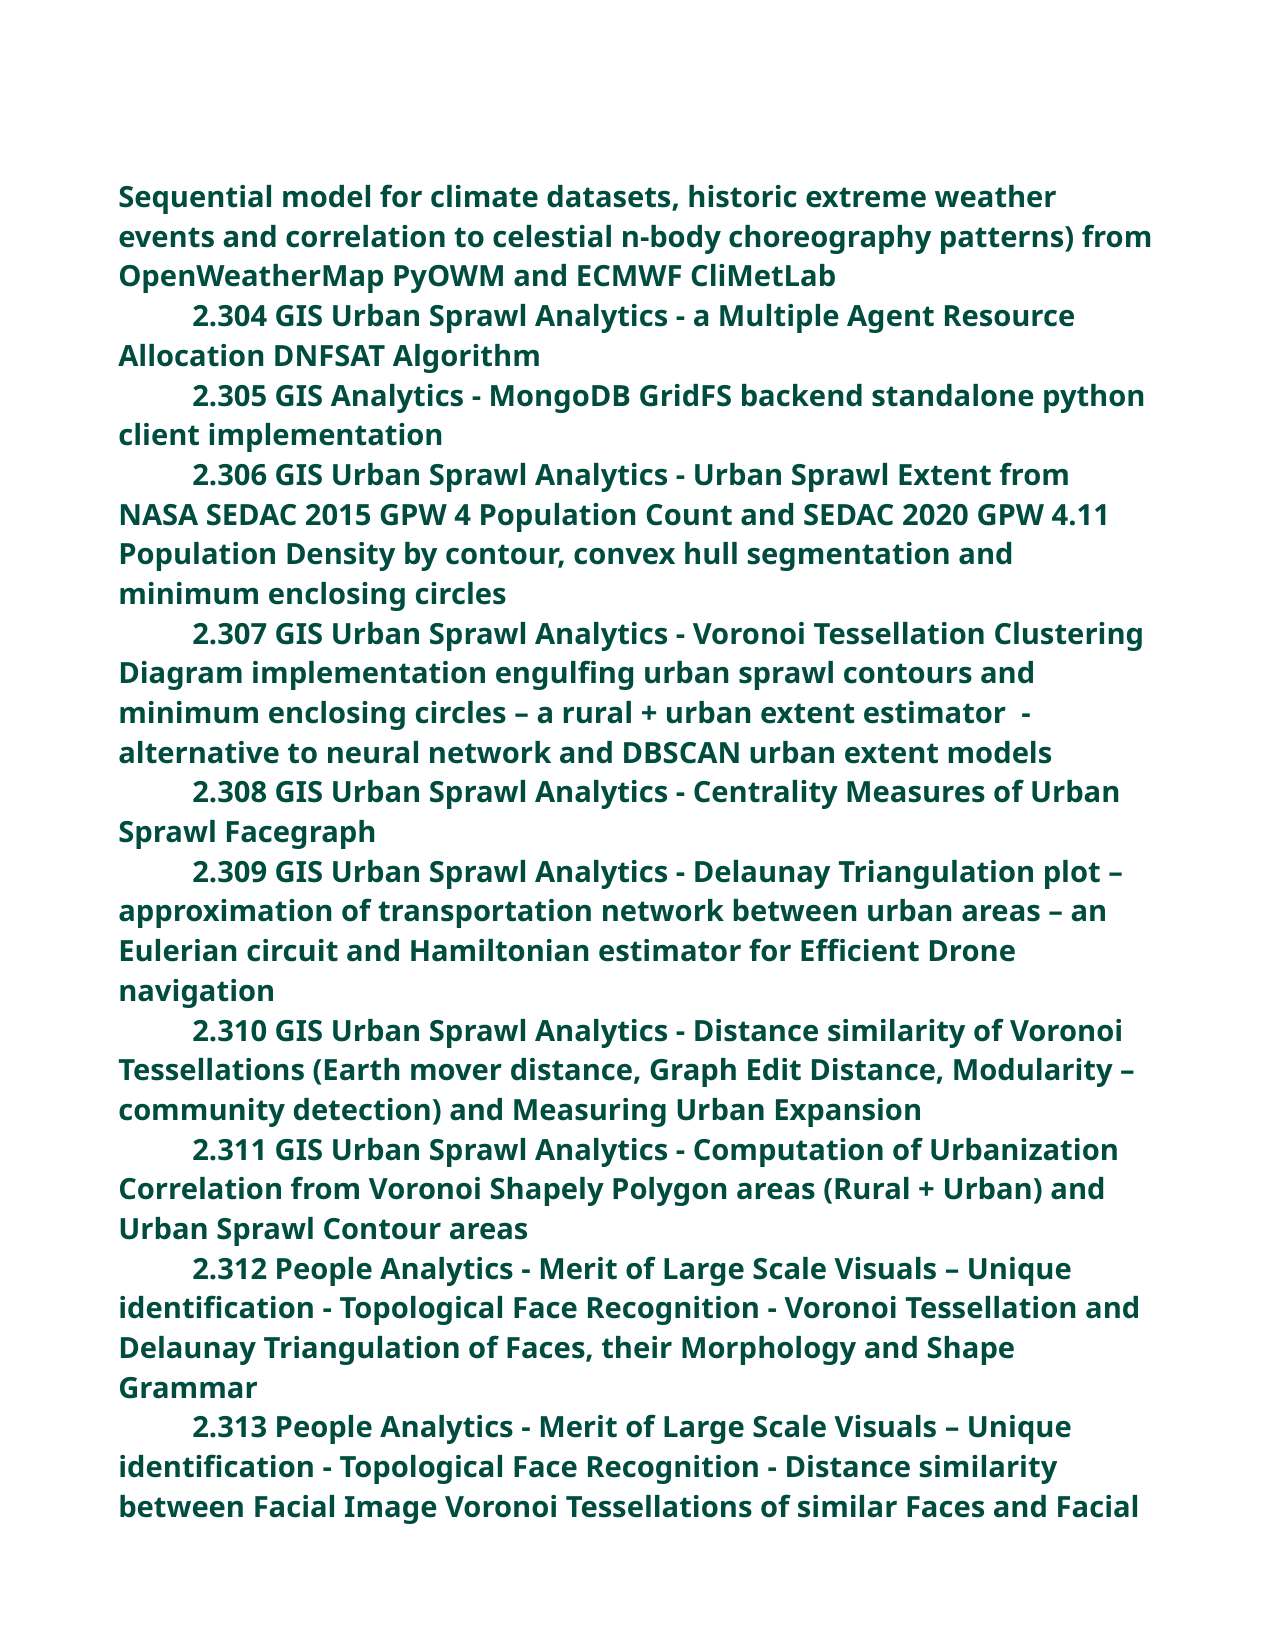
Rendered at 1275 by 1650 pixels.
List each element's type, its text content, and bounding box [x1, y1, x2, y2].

text 2.304 GIS Urban Sprawl Analytics - a Multiple Agent Resource Allocation DNFSAT Algorithm [118, 295, 1157, 375]
text 2.305 GIS Analytics - MongoDB GridFS backend standalone python client implementation [118, 375, 1157, 454]
text 2.310 GIS Urban Sprawl Analytics - Distance similarity of Voronoi Tessellations (Earth mover distance, Graph Edit Distance, Modularity – community detection) and Measuring Urban Expansion [118, 1010, 1157, 1129]
text 2.311 GIS Urban Sprawl Analytics - Computation of Urbanization Correlation from Voronoi Shapely Polygon areas (Rural + Urban) and Urban Sprawl Contour areas [118, 1129, 1157, 1248]
text 2.309 GIS Urban Sprawl Analytics - Delaunay Triangulation plot – approximation of transportation network between urban areas – an Eulerian circuit and Hamiltonian estimator for Efficient Drone navigation [118, 851, 1157, 1010]
text 2.306 GIS Urban Sprawl Analytics - Urban Sprawl Extent from NASA SEDAC 2015 GPW 4 Population Count and SEDAC 2020 GPW 4.11 Population Density by contour, convex hull segmentation and minimum enclosing circles [118, 454, 1157, 613]
text 2.312 People Analytics - Merit of Large Scale Visuals – Unique identification - Topological Face Recognition - Voronoi Tessellation and Delaunay Triangulation of Faces, their Morphology and Shape Grammar [118, 1248, 1157, 1407]
text 2.313 People Analytics - Merit of Large Scale Visuals – Unique identification - Topological Face Recognition - Distance similarity between Facial Image Voronoi Tessellations of similar Faces and Facial [118, 1407, 1157, 1526]
text 2.308 GIS Urban Sprawl Analytics - Centrality Measures of Urban Sprawl Facegraph [118, 772, 1157, 851]
text Sequential model for climate datasets, historic extreme weather events and correlation to celestial n-body choreography patterns) from OpenWeatherMap PyOWM and ECMWF CliMetLab [118, 176, 1157, 295]
text 2.307 GIS Urban Sprawl Analytics - Voronoi Tessellation Clustering Diagram implementation engulfing urban sprawl contours and minimum enclosing circles – a rural + urban extent estimator - alternative to neural network and DBSCAN urban extent models [118, 613, 1157, 772]
